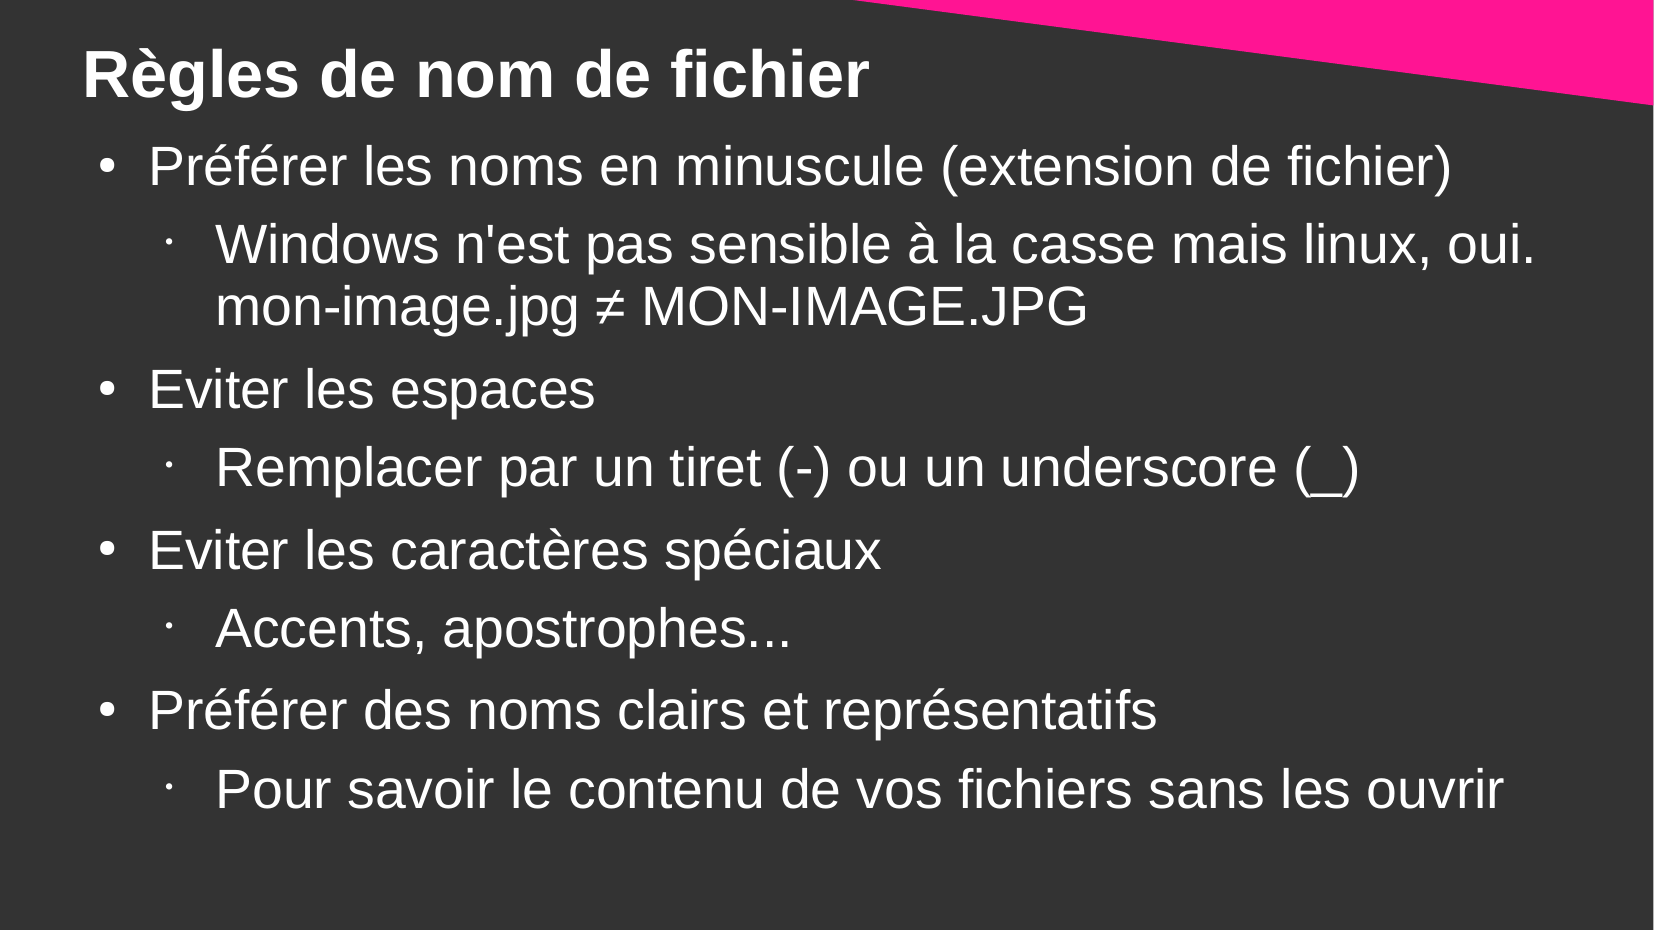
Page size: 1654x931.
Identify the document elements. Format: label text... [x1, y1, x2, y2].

title Règles de nom de fichier [82, 37, 1571, 122]
list Préférer les noms en minuscule (extension de fichier) Windows n'est pas sensible à la casse mais linux, oui. mon-image.jpg ≠ MON-IMAGE.JPG Eviter les espaces Remplacer par un tiret (-) ou un underscore (_) Eviter les caractères spéciaux Accents, apostrophes... Préférer des noms clairs et représentatifs Pour savoir le contenu de vos fichiers sans les ouvrir [80, 135, 1546, 827]
text_box [853, 0, 1654, 106]
